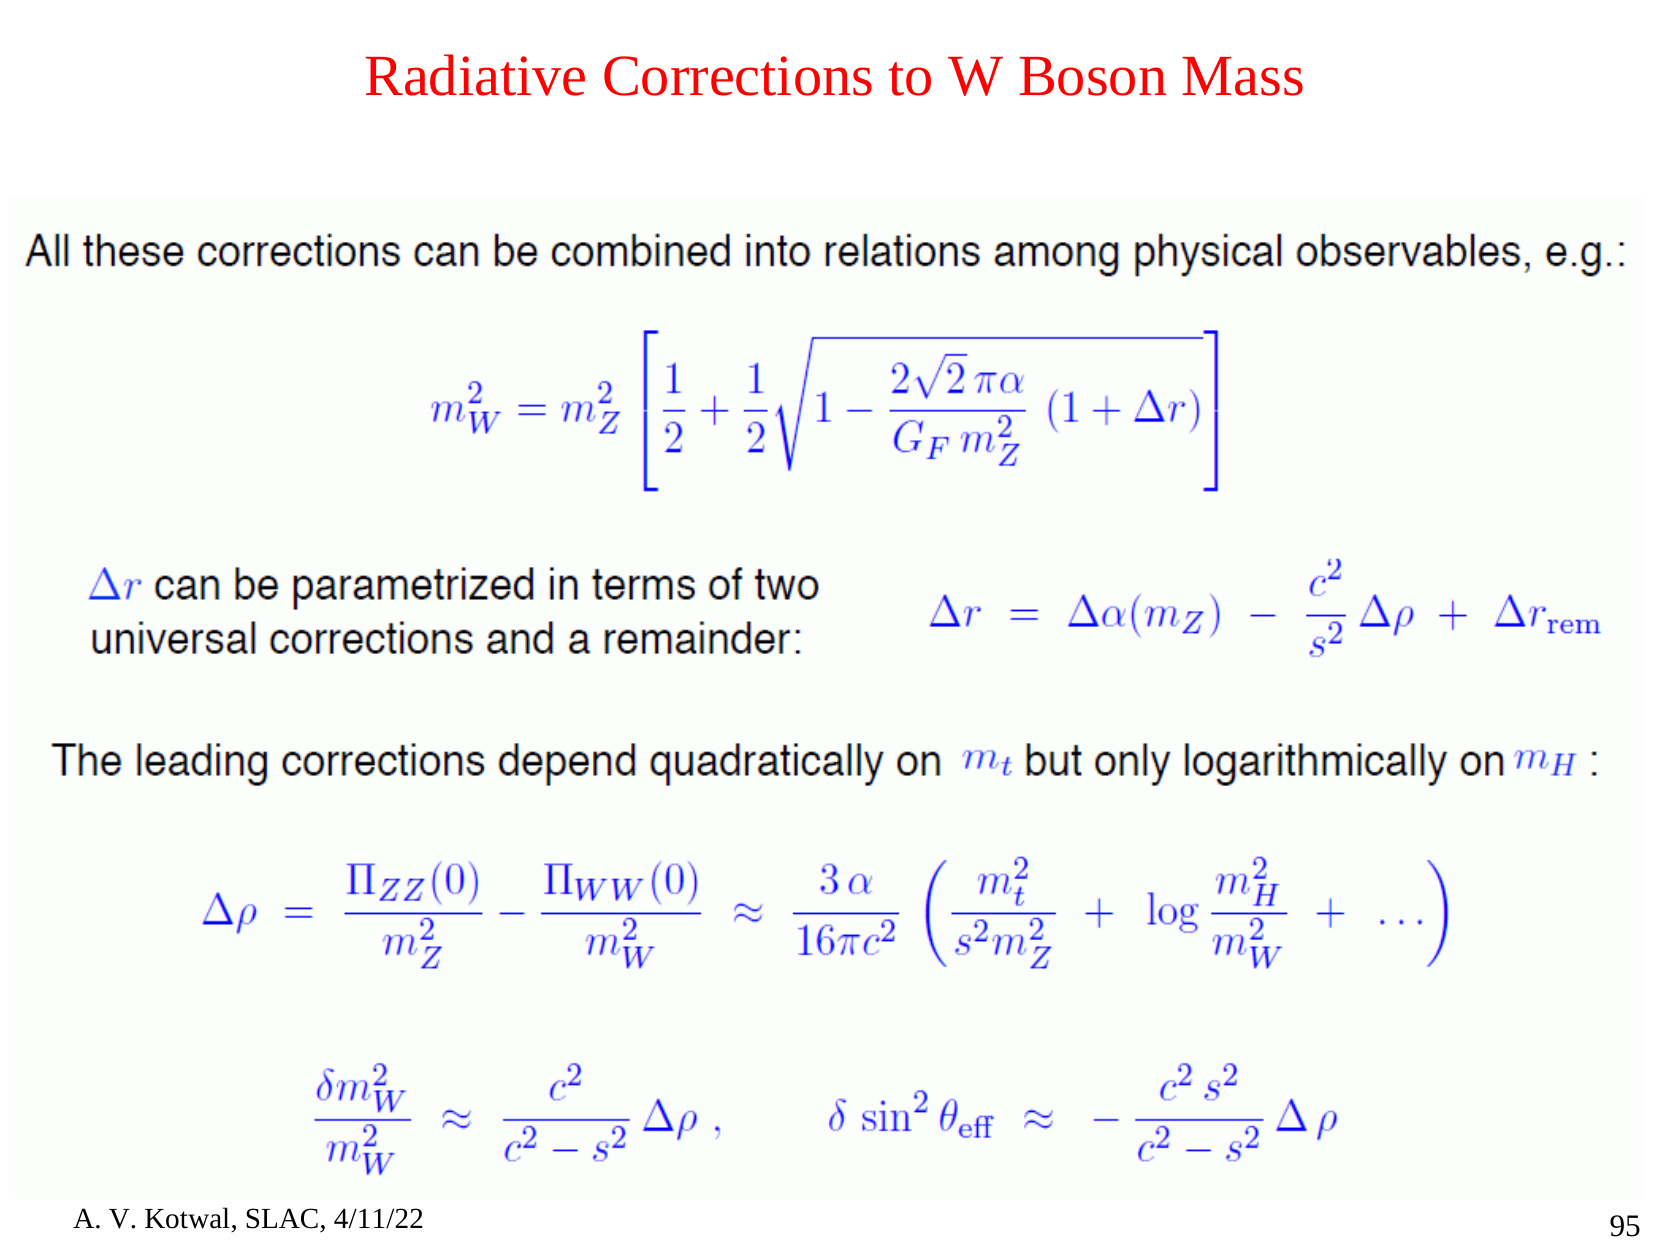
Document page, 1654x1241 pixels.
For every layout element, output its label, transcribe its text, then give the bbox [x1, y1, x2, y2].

title Radiative Corrections to W Boson Mass [128, 4, 1541, 149]
picture [9, 197, 1644, 1199]
